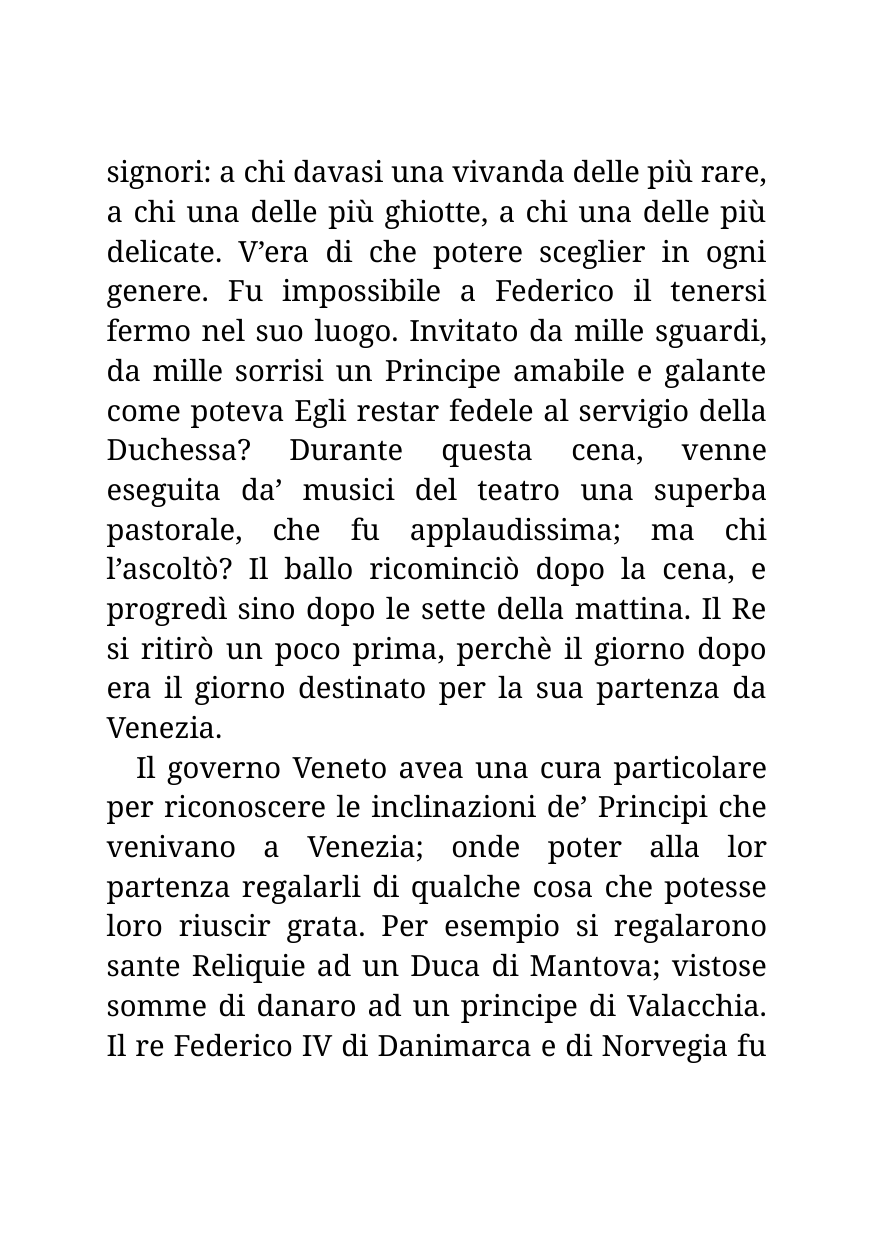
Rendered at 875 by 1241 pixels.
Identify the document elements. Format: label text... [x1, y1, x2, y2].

text Il governo Veneto avea una cura particolare per riconoscere le inclinazioni de’ Principi che venivano a Venezia; onde poter alla lor partenza regalarli di qualche cosa che potesse loro riuscir grata. Per esempio si regalarono sante Reliquie ad un Duca di Mantova; vistose somme di danaro ad un principe di Valacchia. Il re Federico IV di Danimarca e di Norvegia fu [106, 747, 768, 1064]
text signori: a chi davasi una vivanda delle più rare, a chi una delle più ghiotte, a chi una delle più delicate. V’era di che potere sceglier in ogni genere. Fu impossibile a Federico il tenersi fermo nel suo luogo. Invitato da mille sguardi, da mille sorrisi un Principe amabile e galante come poteva Egli restar fedele al servigio della Duchessa? Durante questa cena, venne eseguita da’ musici del teatro una superba pastorale, che fu applaudissima; ma chi l’ascoltò? Il ballo ricominciò dopo la cena, e progredì sino dopo le sette della mattina. Il Re si ritirò un poco prima, perchè il giorno dopo era il giorno destinato per la sua partenza da Venezia. [106, 152, 768, 747]
